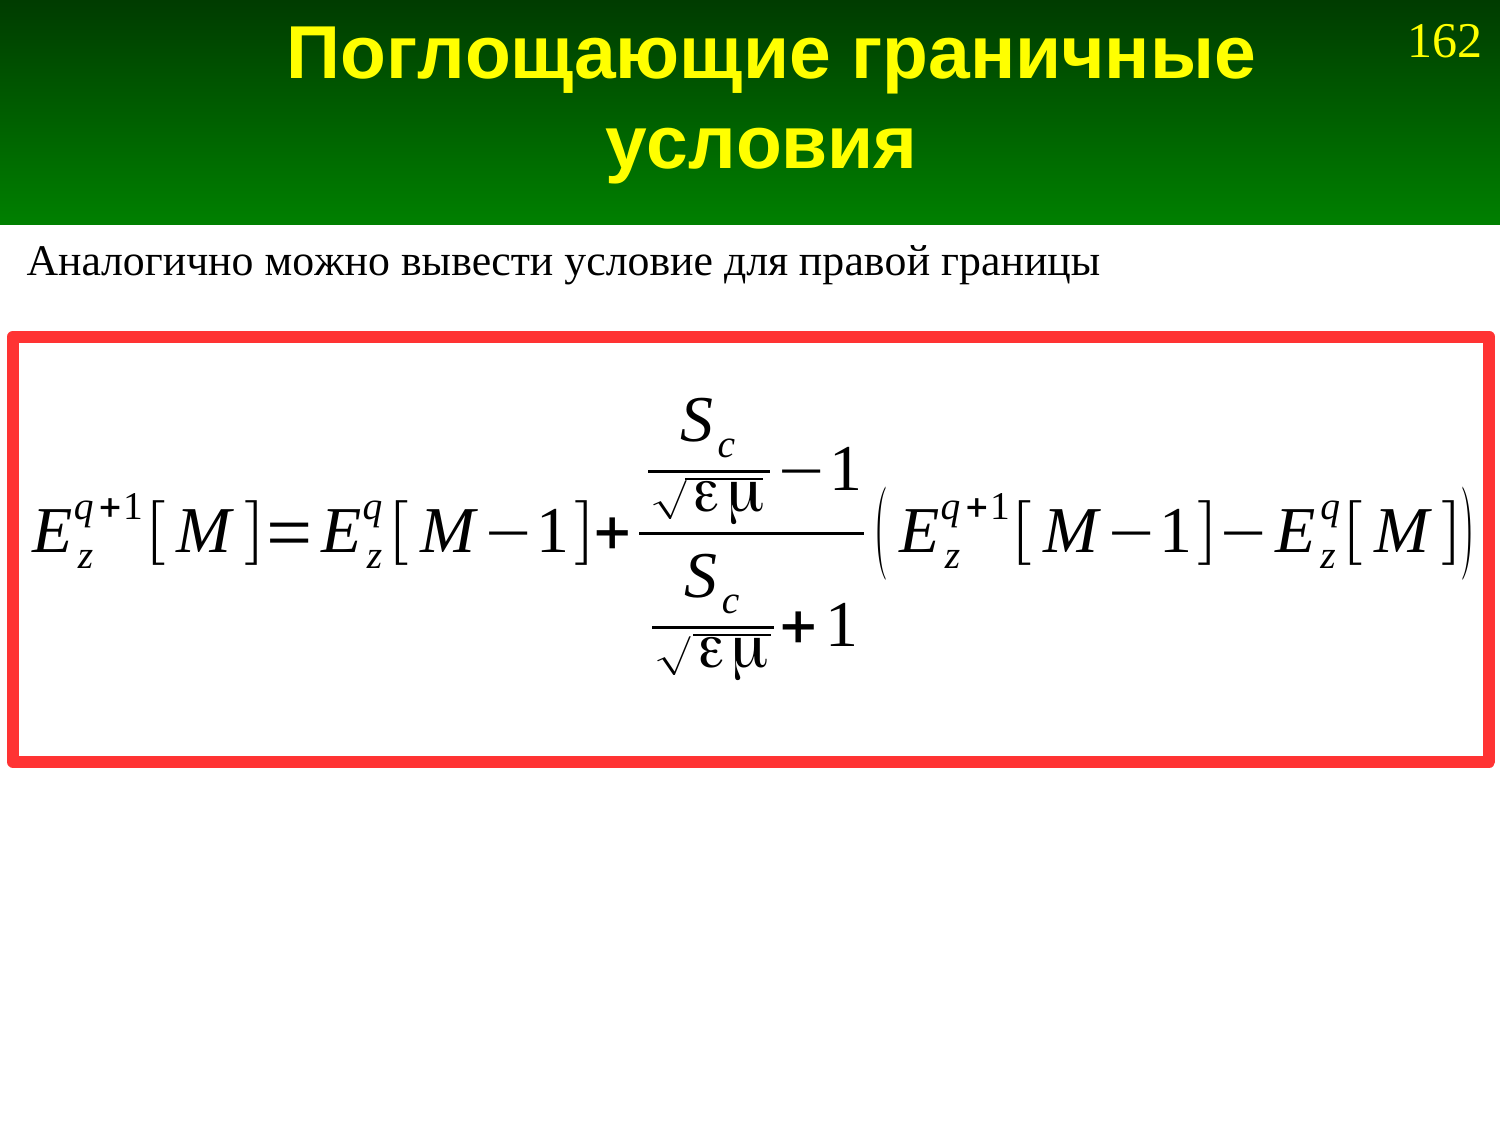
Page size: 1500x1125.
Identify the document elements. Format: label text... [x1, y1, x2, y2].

title Поглощающие граничные условия [123, 0, 1399, 192]
chart [19, 383, 1483, 686]
text_box Аналогично можно вывести условие для правой границы [11, 224, 1356, 300]
